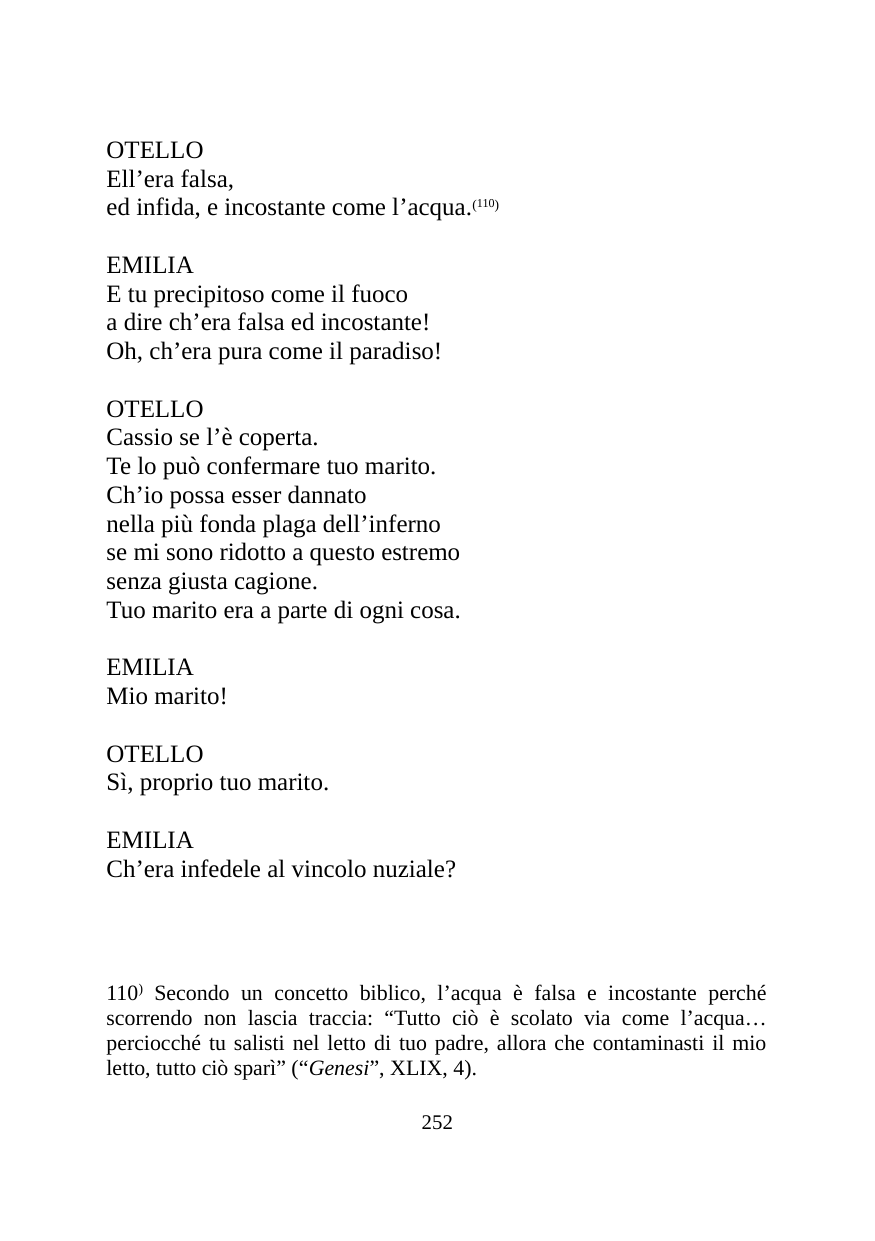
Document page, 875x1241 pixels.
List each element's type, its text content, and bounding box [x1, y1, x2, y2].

text Oh, ch’era pura come il paradiso! [106, 336, 768, 365]
text Tuo marito era a parte di ogni cosa. [106, 595, 768, 624]
text EMILIA Ch’era infedele al vincolo nuziale? [106, 825, 768, 882]
text a dire ch’era falsa ed incostante! [106, 307, 768, 336]
text Ch’io possa esser dannato [106, 480, 768, 509]
text se mi sono ridotto a questo estremo [106, 537, 768, 566]
text OTELLO Cassio se l’è coperta. [106, 394, 768, 451]
text ed infida, e incostante come l’acqua.() [106, 192, 768, 221]
text OTELLO Ell’era falsa, [106, 135, 768, 192]
text nella più fonda plaga dell’inferno [106, 509, 768, 537]
text OTELLO Sì, proprio tuo marito. [106, 739, 768, 796]
text senza giusta cagione. [106, 566, 768, 595]
text EMILIA Mio marito! [106, 652, 768, 710]
text ) Secondo un concetto biblico, l’acqua è falsa e incostante perché scorrendo non lascia traccia: “Tutto ciò è scolato via come l’acqua… perciocché tu salisti nel letto di tuo padre, allora che contaminasti il mio letto, tutto ciò sparì” (“Genesi”, XLIX, 4). [106, 979, 768, 1080]
text Te lo può confermare tuo marito. [106, 451, 768, 480]
text EMILIA E tu precipitoso come il fuoco [106, 250, 768, 307]
